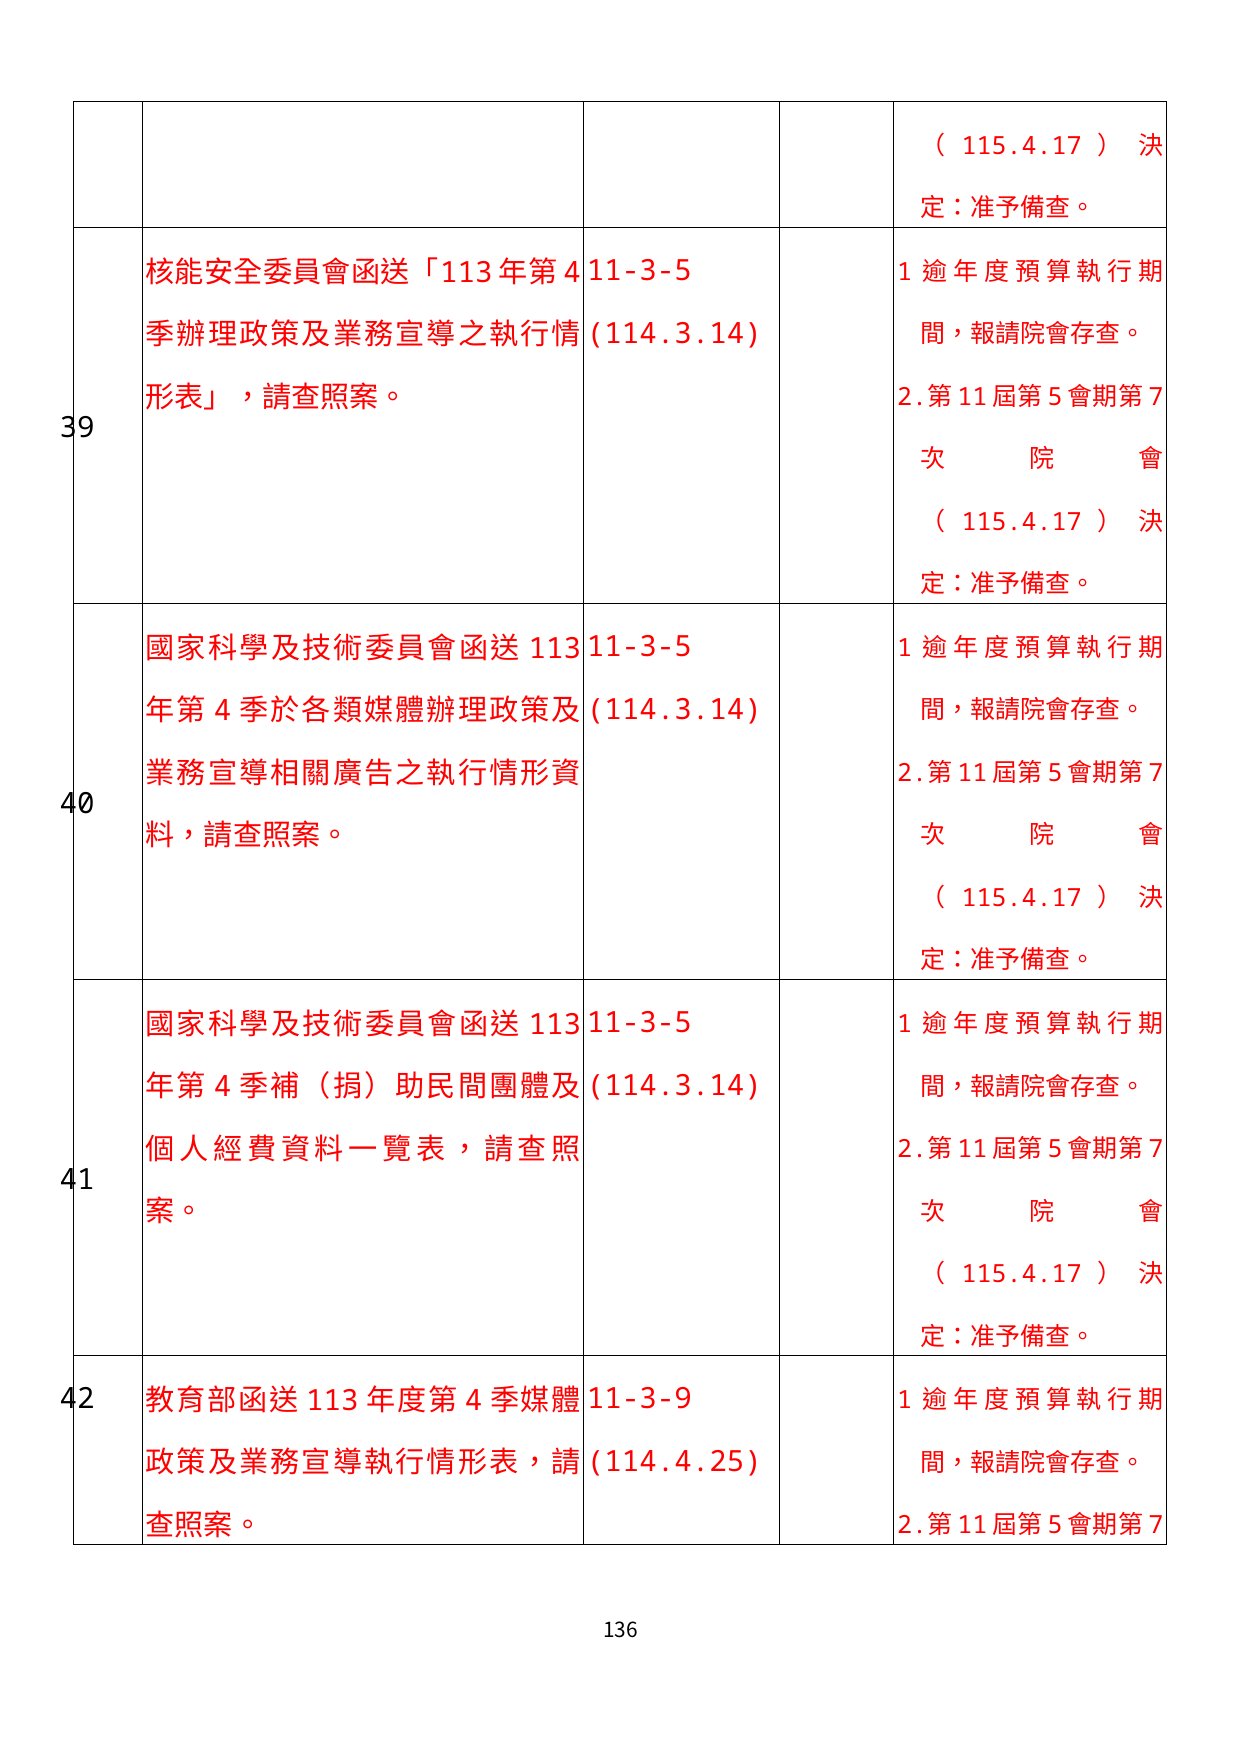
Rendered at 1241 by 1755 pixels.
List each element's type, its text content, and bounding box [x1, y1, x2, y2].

table_cell 1逾年度預算執行期間，報請院會存查。 2.第11屆第5會期第7次院會（115.4.17）決定：准予備查。 [894, 604, 1166, 979]
table_cell [74, 980, 142, 1355]
table_cell [780, 1356, 893, 1543]
table_cell [74, 1356, 142, 1543]
table_cell 國家科學及技術委員會函送113年第4季於各類媒體辦理政策及業務宣導相關廣告之執行情形資料，請查照案。 [143, 604, 583, 979]
table_cell 11-3-5 (114.3.14) [584, 604, 779, 979]
table_cell [74, 102, 142, 227]
table_cell 教育部函送113年度第4季媒體政策及業務宣導執行情形表，請查照案。 [143, 1356, 583, 1543]
table_cell [780, 102, 893, 227]
table_cell [584, 102, 779, 227]
table_cell 國家科學及技術委員會函送113年第4季補（捐）助民間團體及個人經費資料一覽表，請查照案。 [143, 980, 583, 1355]
table_cell 11-3-5 (114.3.14) [584, 980, 779, 1355]
table_cell [143, 102, 583, 227]
table_cell 11-3-5 (114.3.14) [584, 228, 779, 603]
table_cell [780, 604, 893, 979]
table_cell 1逾年度預算執行期間，報請院會存查。 2.第11屆第5會期第7 [894, 1356, 1166, 1543]
table_cell [780, 228, 893, 603]
table_cell [74, 604, 142, 979]
table_cell [780, 980, 893, 1355]
table_cell 1逾年度預算執行期間，報請院會存查。 2.第11屆第5會期第7次院會（115.4.17）決定：准予備查。 [894, 228, 1166, 603]
table_cell [74, 228, 142, 603]
table_cell 核能安全委員會函送「113年第4季辦理政策及業務宣導之執行情形表」，請查照案。 [143, 228, 583, 603]
table_cell （115.4.17）決定：准予備查。 [894, 102, 1166, 227]
table_cell 11-3-9 (114.4.25) [584, 1356, 779, 1543]
table_cell 1逾年度預算執行期間，報請院會存查。 2.第11屆第5會期第7次院會（115.4.17）決定：准予備查。 [894, 980, 1166, 1355]
